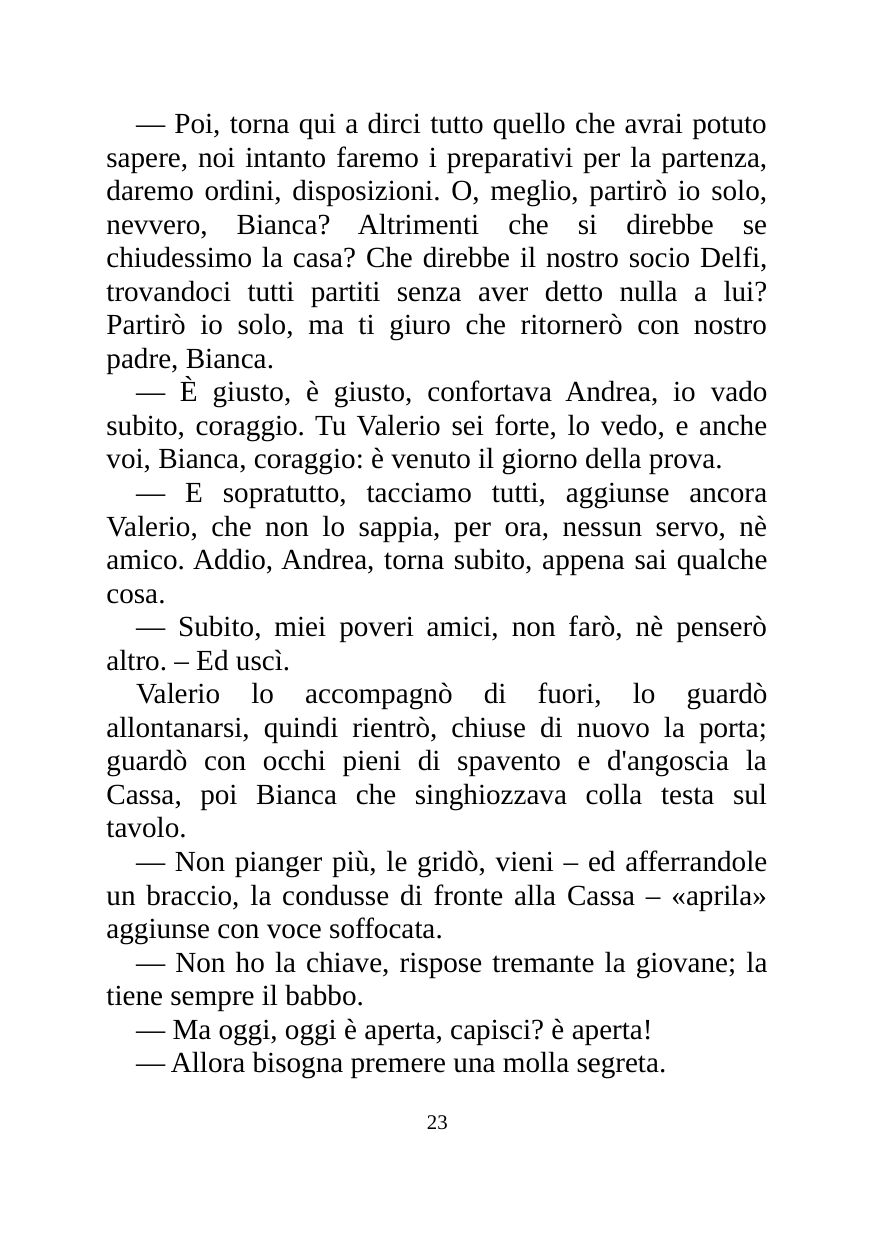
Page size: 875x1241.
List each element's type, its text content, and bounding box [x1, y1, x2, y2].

text — Ma oggi, oggi è aperta, capisci? è aperta! [106, 1012, 768, 1045]
text — E sopratutto, tacciamo tutti, aggiunse ancora Valerio, che non lo sappia, per ora, nessun servo, nè amico. Addio, Andrea, torna subito, appena sai qualche cosa. [106, 475, 768, 609]
text Valerio lo accompagnò di fuori, lo guardò allontanarsi, quindi rientrò, chiuse di nuovo la porta; guardò con occhi pieni di spavento e d'angoscia la Cassa, poi Bianca che singhiozzava colla testa sul tavolo. [106, 676, 768, 844]
text — Allora bisogna premere una molla segreta. [106, 1045, 768, 1079]
text — Non ho la chiave, rispose tremante la giovane; la tiene sempre il babbo. [106, 945, 768, 1012]
text — Poi, torna qui a dirci tutto quello che avrai potuto sapere, noi intanto faremo i preparativi per la partenza, daremo ordini, disposizioni. O, meglio, partirò io solo, nevvero, Bianca? Altrimenti che si direbbe se chiudessimo la casa? Che direbbe il nostro socio Delfi, trovandoci tutti partiti senza aver detto nulla a lui? Partirò io solo, ma ti giuro che ritornerò con nostro padre, Bianca. [106, 106, 768, 374]
text — È giusto, è giusto, confortava Andrea, io vado subito, coraggio. Tu Valerio sei forte, lo vedo, e anche voi, Bianca, coraggio: è venuto il giorno della prova. [106, 374, 768, 475]
text — Subito, miei poveri amici, non farò, nè penserò altro. – Ed uscì. [106, 609, 768, 676]
text — Non pianger più, le gridò, vieni – ed afferrandole un braccio, la condusse di fronte alla Cassa – «aprila» aggiunse con voce soffocata. [106, 844, 768, 945]
